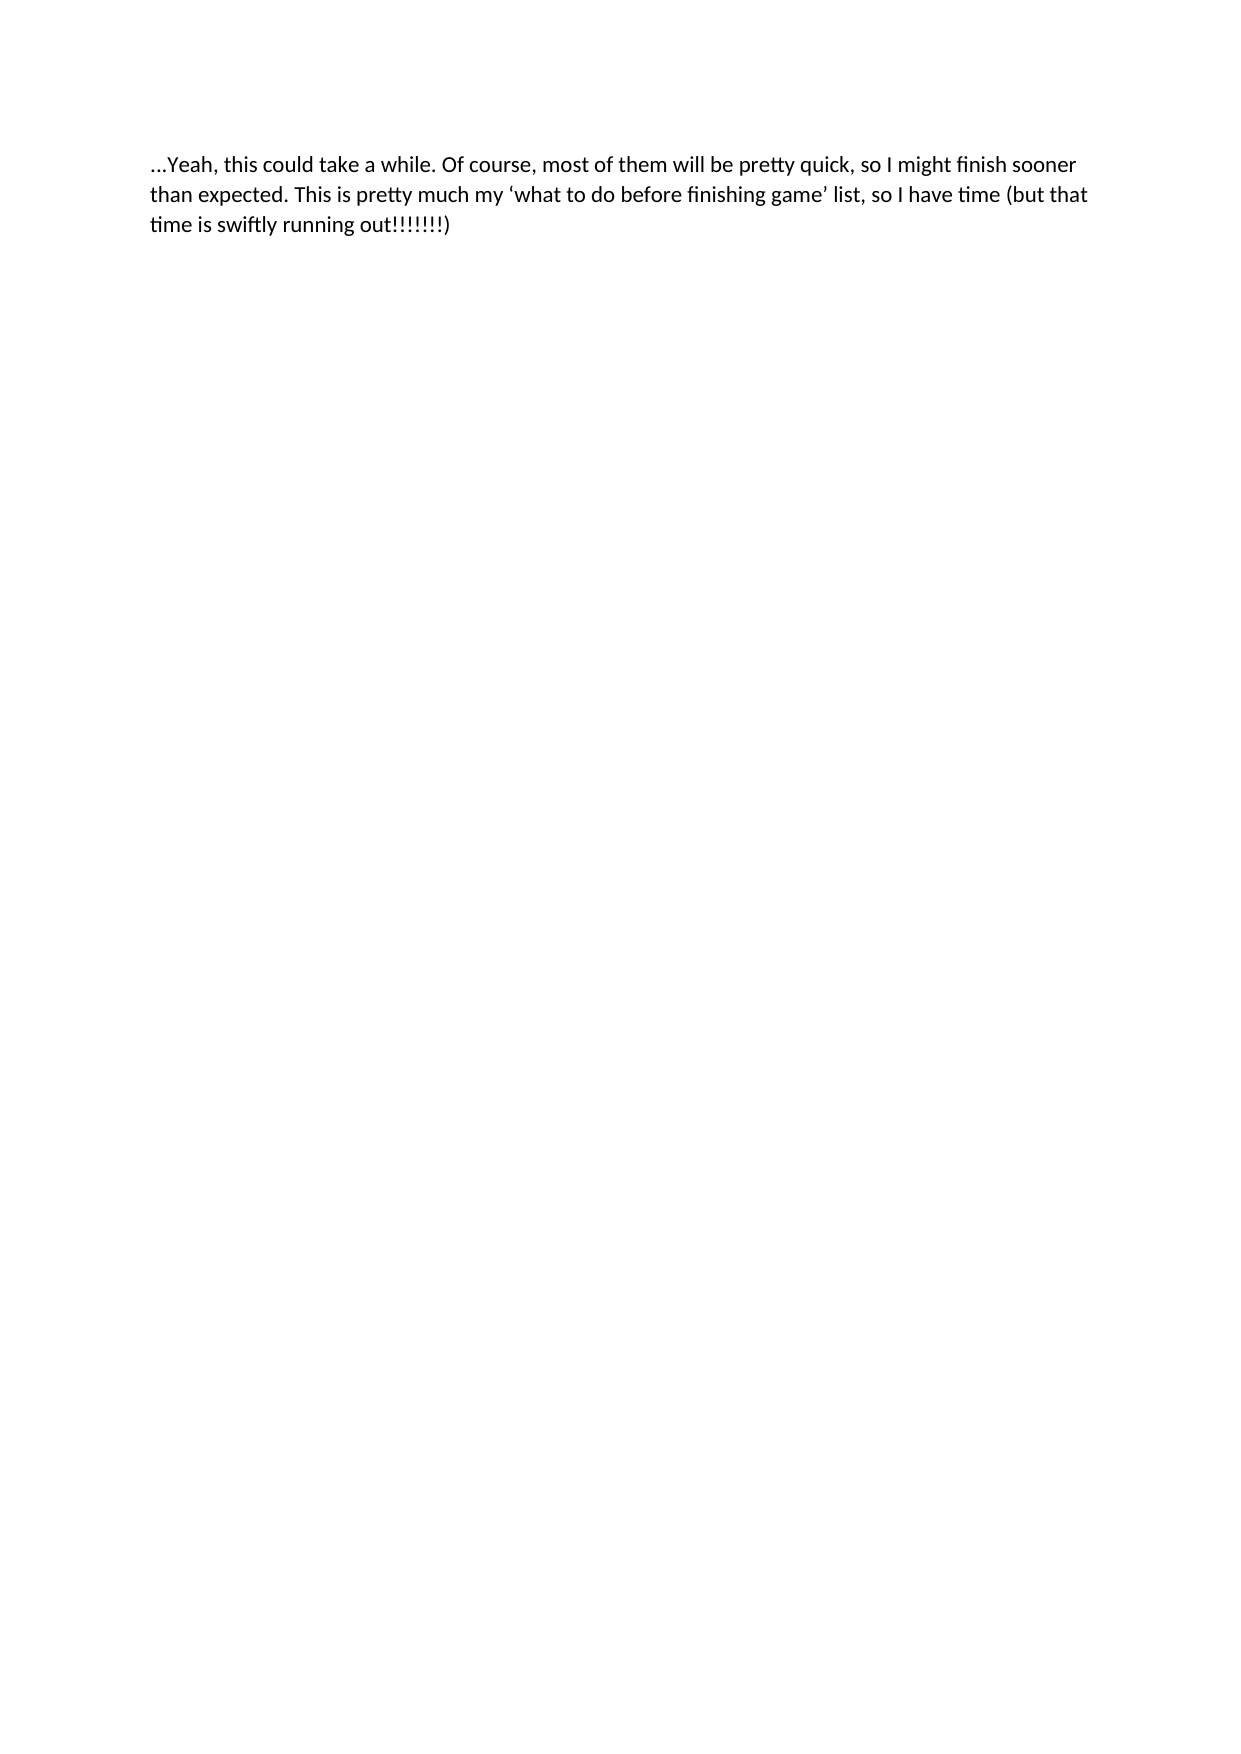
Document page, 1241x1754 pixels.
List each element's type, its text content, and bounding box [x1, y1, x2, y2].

text ...Yeah, this could take a while. Of course, most of them will be pretty quick, so I might finish sooner than expected. This is pretty much my ‘what to do before finishing game’ list, so I have time (but that time is swiftly running out!!!!!!!) [150, 150, 1090, 238]
